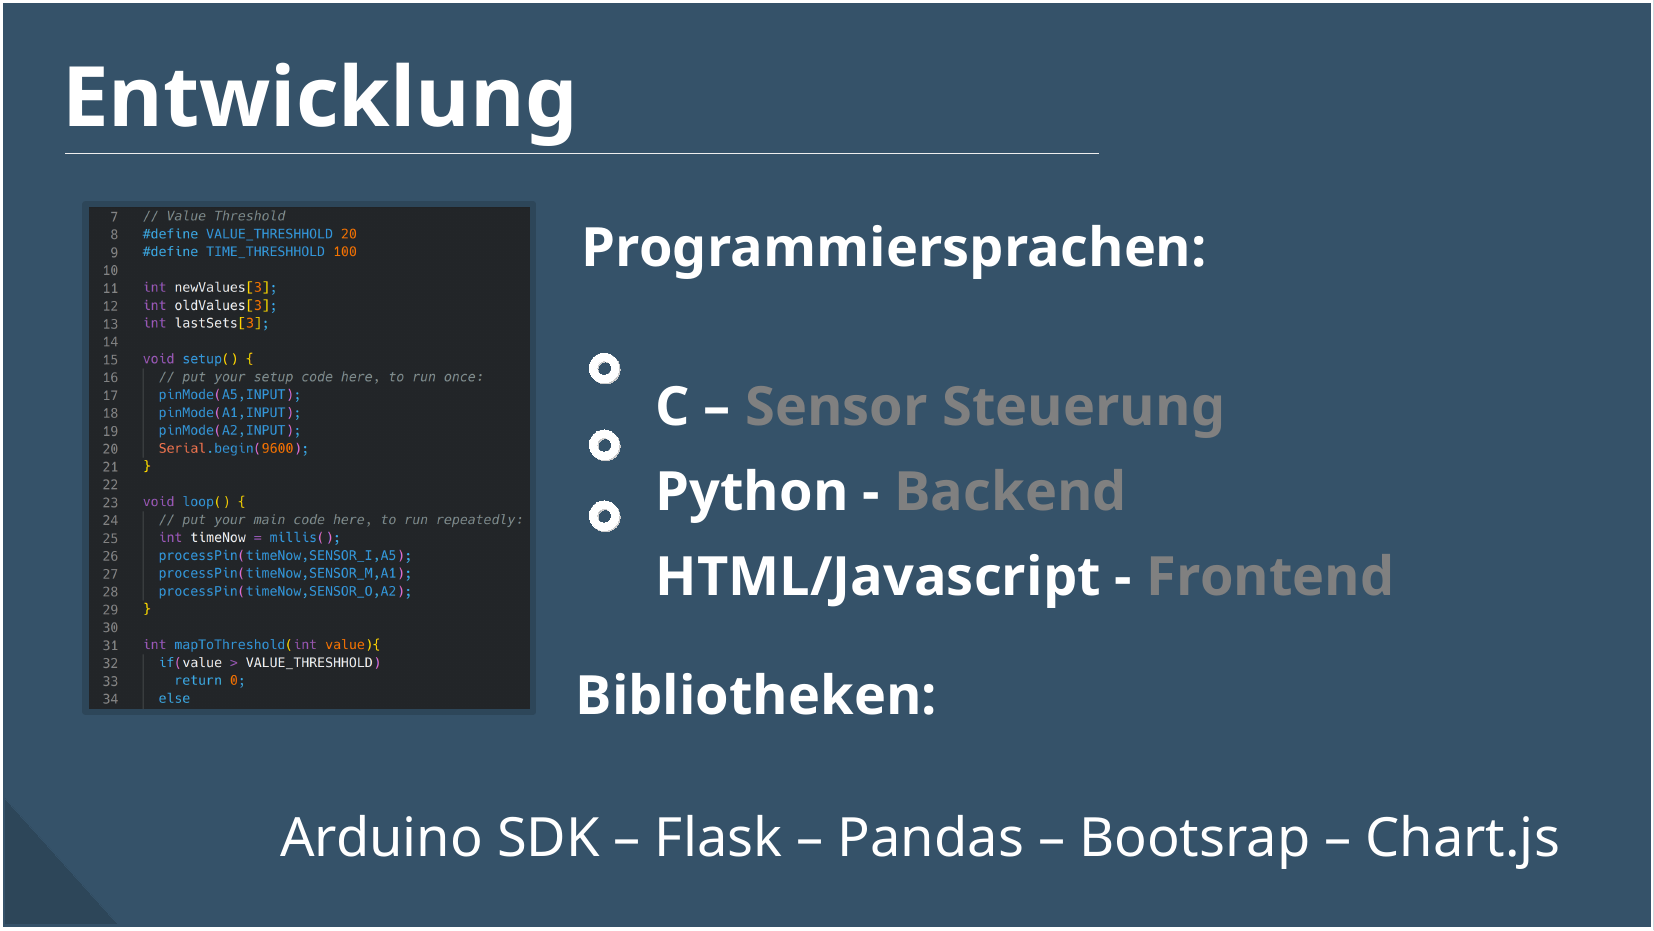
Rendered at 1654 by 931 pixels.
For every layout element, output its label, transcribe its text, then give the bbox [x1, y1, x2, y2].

picture [88, 207, 530, 709]
text_box Arduino SDK – Flask – Pandas – Bootsrap – Chart.js [265, 791, 1654, 931]
text_box Bibliotheken: [561, 649, 1412, 788]
text_box Entwicklung [47, 29, 845, 148]
text_box [0, 0, 1654, 931]
text_box Programmiersprachen: C – Sensor Steuerung Python - Backend HTML/Javascript - Frontend [567, 200, 1418, 624]
